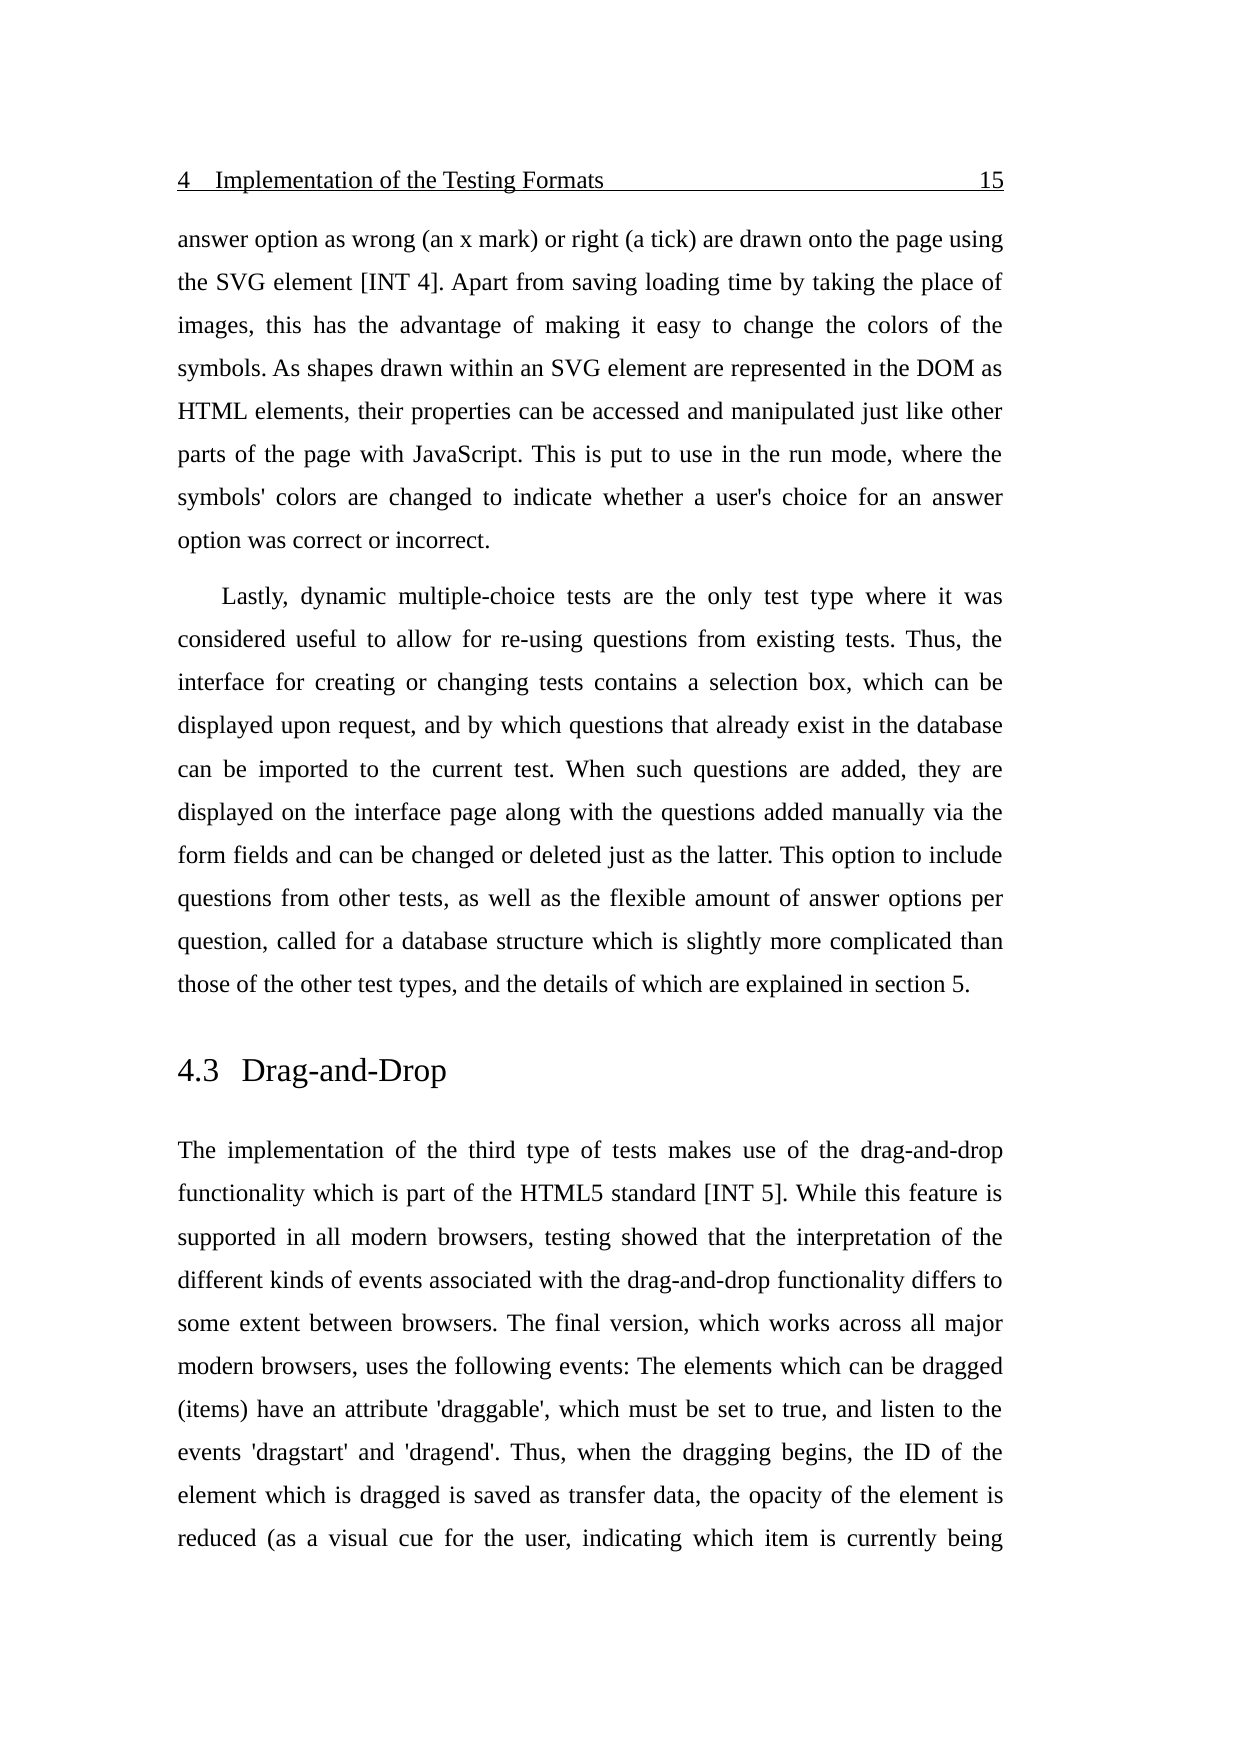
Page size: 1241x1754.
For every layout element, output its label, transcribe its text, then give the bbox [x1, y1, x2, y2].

text Lastly, dynamic multiple-choice tests are the only test type where it was considered useful to allow for re-using questions from existing tests. Thus, the interface for creating or changing tests contains a selection box, which can be displayed upon request, and by which questions that already exist in the database can be imported to the current test. When such questions are added, they are displayed on the interface page along with the questions added manually via the form fields and can be changed or deleted just as the latter. This option to include questions from other tests, as well as the flexible amount of answer options per question, called for a database structure which is slightly more complicated than those of the other test types, and the details of which are explained in section 5. [177, 581, 1004, 998]
text answer option as wrong (an x mark) or right (a tick) are drawn onto the page using the SVG element [INT 4]. Apart from saving loading time by taking the place of images, this has the advantage of making it easy to change the colors of the symbols. As shapes drawn within an SVG element are represented in the DOM as HTML elements, their properties can be accessed and manipulated just like other parts of the page with JavaScript. This is put to use in the run mode, where the symbols' colors are changed to indicate whether a user's choice for an answer option was correct or incorrect. [177, 224, 1004, 554]
subtitle Drag-and-Drop [177, 1050, 1004, 1088]
text The implementation of the third type of tests makes use of the drag-and-drop functionality which is part of the HTML5 standard [INT 5]. While this feature is supported in all modern browsers, testing showed that the interpretation of the different kinds of events associated with the drag-and-drop functionality differs to some extent between browsers. The final version, which works across all major modern browsers, uses the following events: The elements which can be dragged (items) have an attribute 'draggable', which must be set to true, and listen to the events 'dragstart' and 'dragend'. Thus, when the dragging begins, the ID of the element which is dragged is saved as transfer data, the opacity of the element is reduced (as a visual cue for the user, indicating which item is currently being [177, 1135, 1004, 1552]
